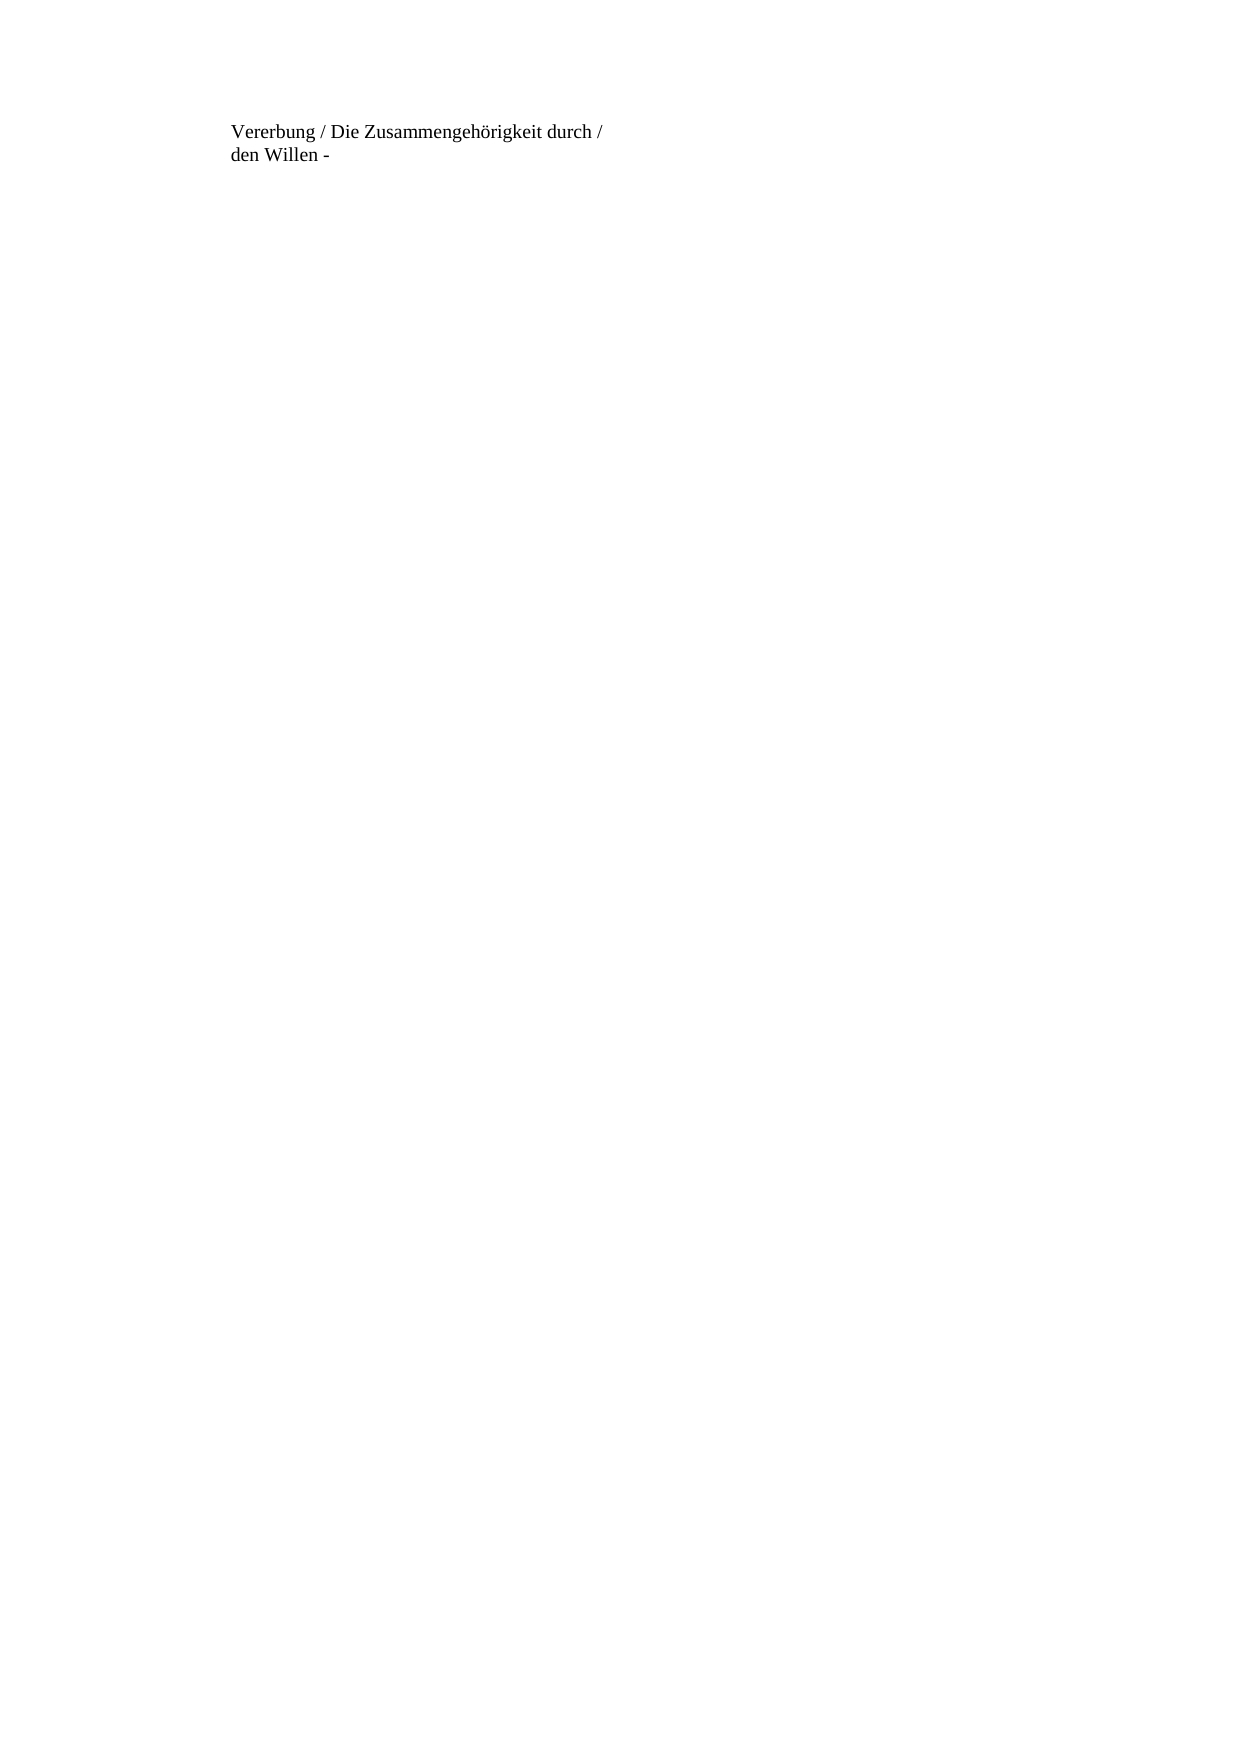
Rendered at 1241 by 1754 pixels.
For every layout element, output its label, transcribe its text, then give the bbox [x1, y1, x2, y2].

text Vererbung / Die Zusammengehörigkeit durch / den Willen - [231, 121, 609, 166]
